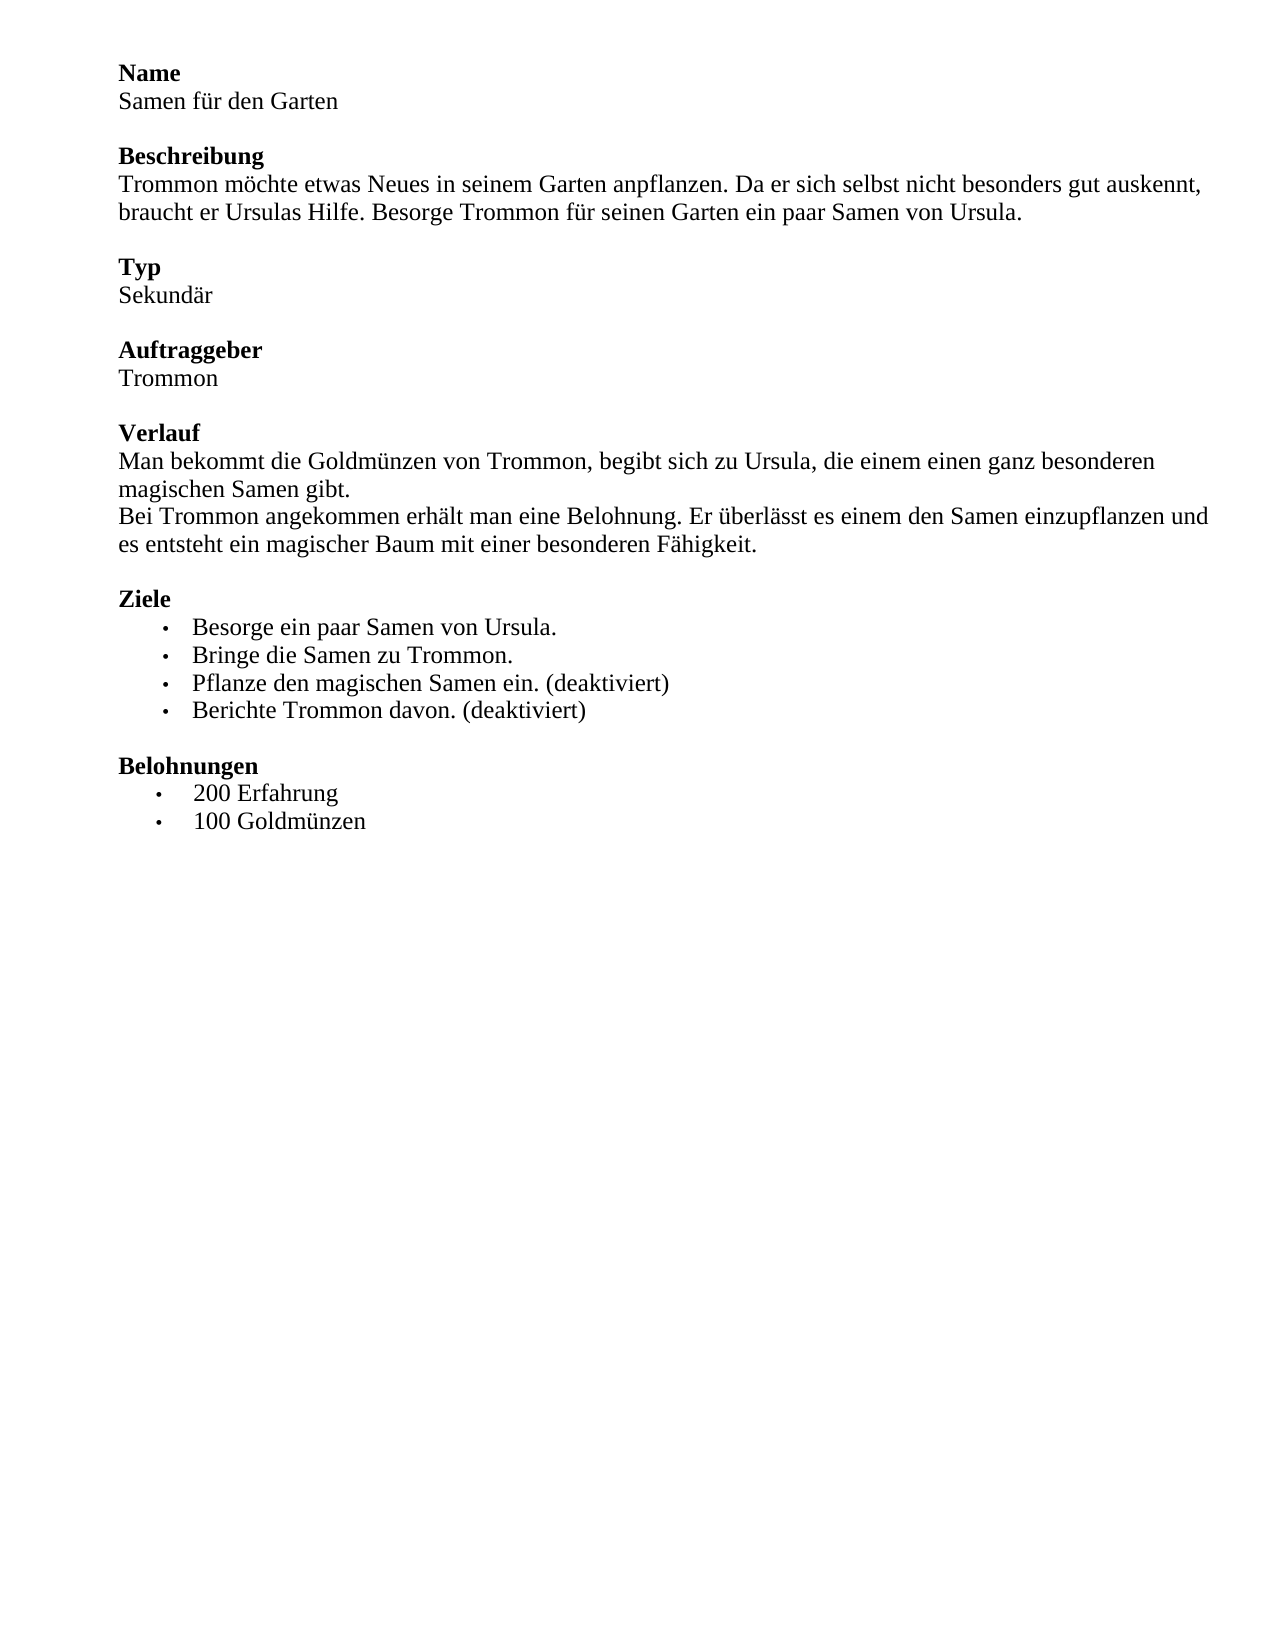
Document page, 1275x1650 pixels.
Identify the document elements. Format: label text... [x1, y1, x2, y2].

text Name [118, 59, 1216, 87]
text Sekundär [118, 281, 1216, 308]
text Trommon [118, 364, 1216, 392]
text Ziele [118, 586, 1216, 613]
list Besorge ein paar Samen von Ursula. [162, 613, 1216, 641]
text Trommon möchte etwas Neues in seinem Garten anpflanzen. Da er sich selbst nicht besonders gut auskennt, braucht er Ursulas Hilfe. Besorge Trommon für seinen Garten ein paar Samen von Ursula. [118, 170, 1216, 225]
list Bringe die Samen zu Trommon. [162, 641, 1216, 669]
list Berichte Trommon davon. (deaktiviert) [162, 696, 1216, 724]
text Beschreibung [118, 142, 1216, 170]
text Samen für den Garten [118, 87, 1216, 114]
text Belohnungen [118, 752, 1216, 779]
list Pflanze den magischen Samen ein. (deaktiviert) [162, 669, 1216, 696]
text Auftraggeber [118, 336, 1216, 364]
text Verlauf [118, 419, 1216, 447]
text Man bekommt die Goldmünzen von Trommon, begibt sich zu Ursula, die einem einen ganz besonderen magischen Samen gibt. Bei Trommon angekommen erhält man eine Belohnung. Er überlässt es einem den Samen einzupflanzen und es entsteht ein magischer Baum mit einer besonderen Fähigkeit. [118, 447, 1216, 558]
list 100 Goldmünzen [156, 807, 1216, 835]
list 200 Erfahrung [156, 779, 1216, 807]
text Typ [118, 253, 1216, 281]
